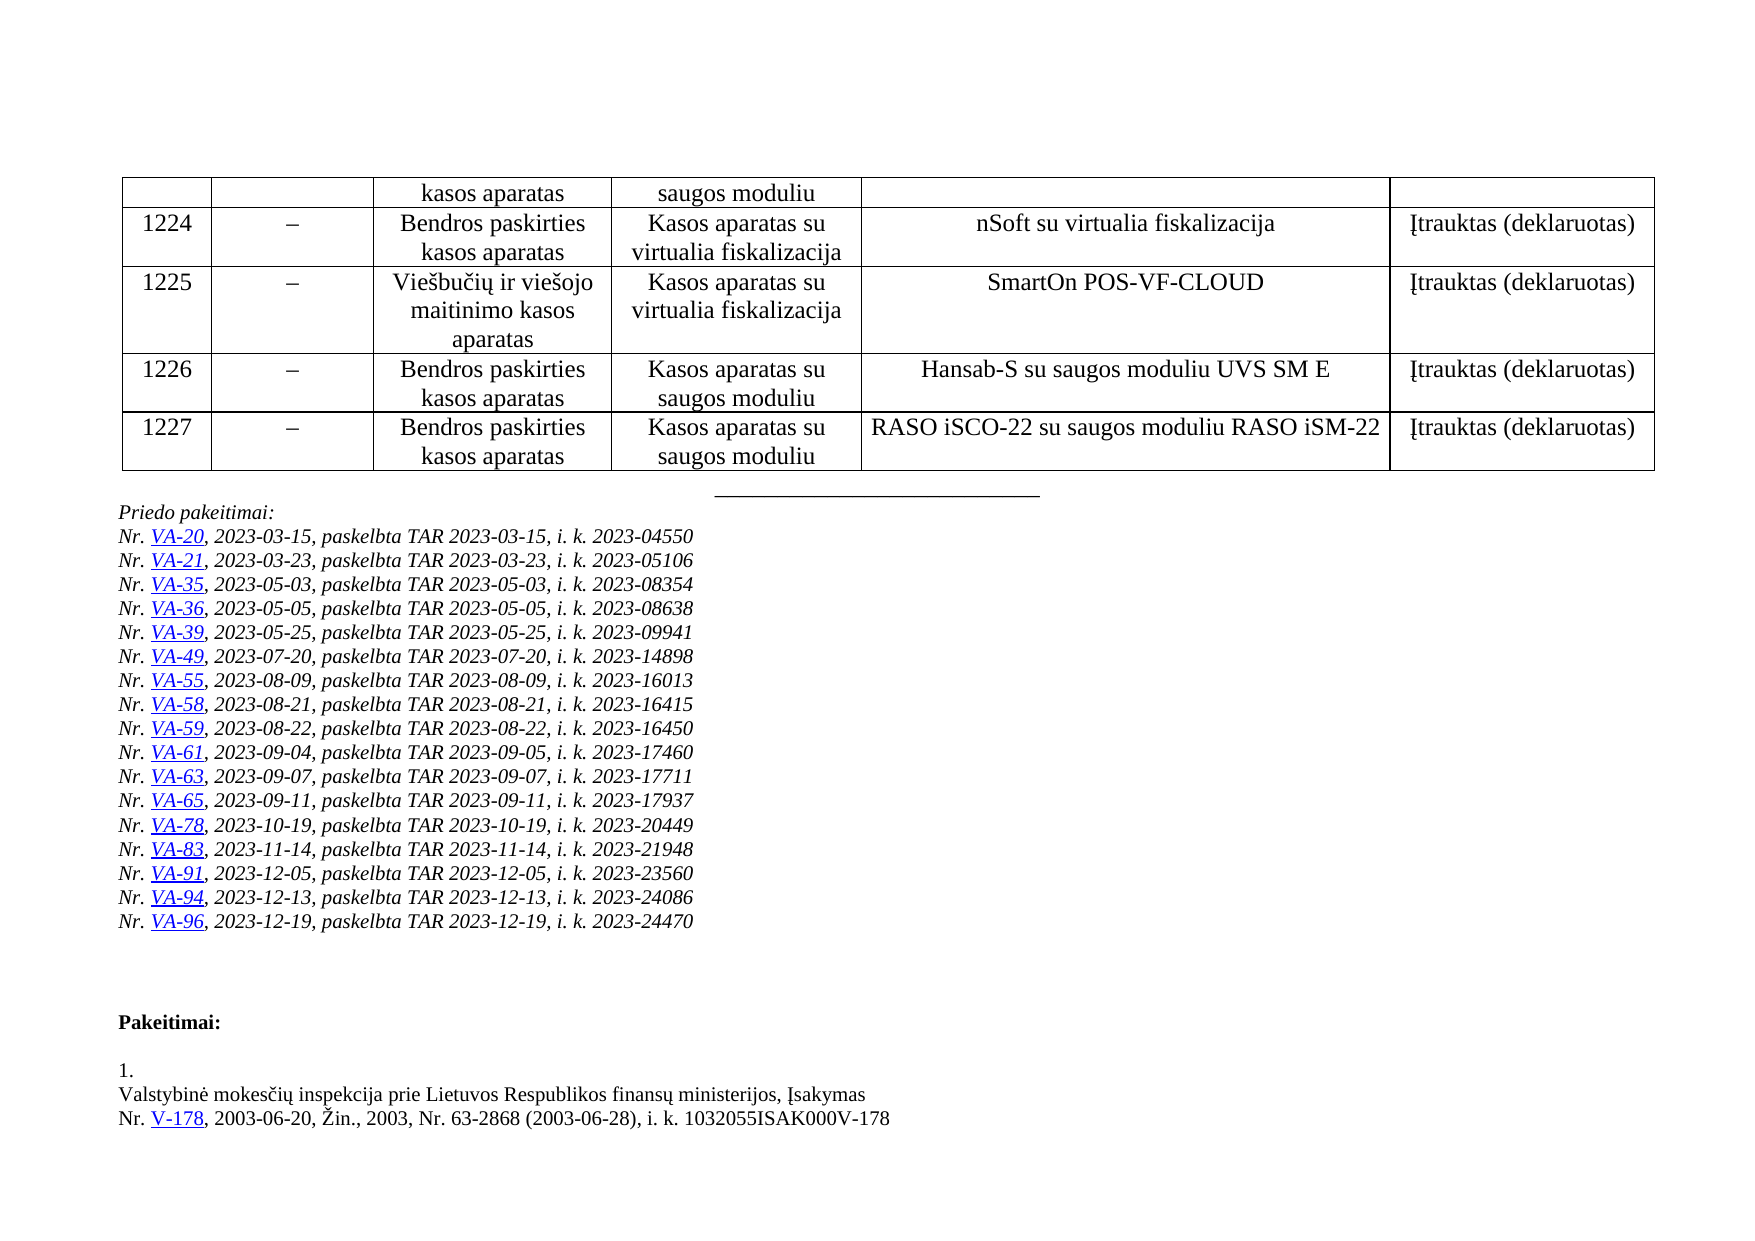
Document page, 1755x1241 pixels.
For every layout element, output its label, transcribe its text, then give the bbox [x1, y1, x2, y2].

table_cell Bendros paskirties kasos aparatas [374, 208, 611, 266]
table_cell 1226 [123, 354, 211, 411]
text Nr. VA-35, 2023-05-03, paskelbta TAR 2023-05-03, i. k. 2023-08354 [118, 572, 1636, 596]
table_cell saugos moduliu [612, 178, 861, 207]
text Valstybinė mokesčių inspekcija prie Lietuvos Respublikos finansų ministerijos, Įsakymas [118, 1082, 1636, 1106]
table_cell Įtrauktas (deklaruotas) [1391, 208, 1654, 266]
table_cell [118, 207, 122, 266]
table_cell 1225 [123, 267, 211, 353]
table_cell [118, 411, 122, 470]
table_cell Bendros paskirties kasos aparatas [374, 354, 611, 411]
text __________________________ [118, 471, 1636, 500]
table_cell nSoft su virtualia fiskalizacija [862, 208, 1389, 266]
table_cell [118, 177, 122, 207]
table_cell – [212, 413, 373, 470]
text Nr. VA-36, 2023-05-05, paskelbta TAR 2023-05-05, i. k. 2023-08638 [118, 596, 1636, 620]
table_cell [123, 178, 211, 207]
table_cell [118, 353, 122, 411]
table_cell [118, 266, 122, 353]
text Nr. VA-83, 2023-11-14, paskelbta TAR 2023-11-14, i. k. 2023-21948 [118, 837, 1636, 861]
table_cell Įtrauktas (deklaruotas) [1391, 267, 1654, 353]
text Nr. VA-55, 2023-08-09, paskelbta TAR 2023-08-09, i. k. 2023-16013 [118, 668, 1636, 692]
table_cell Hansab-S su saugos moduliu UVS SM E [862, 354, 1389, 411]
table_cell Kasos aparatas su virtualia fiskalizacija [612, 208, 861, 266]
text 1. [118, 1058, 1636, 1082]
text Nr. VA-39, 2023-05-25, paskelbta TAR 2023-05-25, i. k. 2023-09941 [118, 620, 1636, 644]
table_cell Įtrauktas (deklaruotas) [1391, 413, 1654, 470]
text Priedo pakeitimai: [118, 500, 1636, 524]
text Nr. VA-20, 2023-03-15, paskelbta TAR 2023-03-15, i. k. 2023-04550 [118, 524, 1636, 548]
table_cell Kasos aparatas su saugos moduliu [612, 413, 861, 470]
table_cell Bendros paskirties kasos aparatas [374, 413, 611, 470]
text Pakeitimai: [118, 1010, 1636, 1034]
table_cell Įtrauktas (deklaruotas) [1391, 354, 1654, 411]
table_cell 1224 [123, 208, 211, 266]
table_cell SmartOn POS-VF-CLOUD [862, 267, 1389, 353]
text Nr. VA-94, 2023-12-13, paskelbta TAR 2023-12-13, i. k. 2023-24086 [118, 885, 1636, 909]
table_cell [212, 178, 373, 207]
text Nr. VA-58, 2023-08-21, paskelbta TAR 2023-08-21, i. k. 2023-16415 [118, 692, 1636, 716]
text Nr. VA-65, 2023-09-11, paskelbta TAR 2023-09-11, i. k. 2023-17937 [118, 788, 1636, 812]
text Nr. VA-21, 2023-03-23, paskelbta TAR 2023-03-23, i. k. 2023-05106 [118, 548, 1636, 572]
table_cell 1227 [123, 413, 211, 470]
table_cell [1391, 178, 1654, 207]
text Nr. VA-63, 2023-09-07, paskelbta TAR 2023-09-07, i. k. 2023-17711 [118, 764, 1636, 788]
text Nr. VA-59, 2023-08-22, paskelbta TAR 2023-08-22, i. k. 2023-16450 [118, 716, 1636, 740]
table_cell [862, 178, 1389, 207]
text Nr. V-178, 2003-06-20, Žin., 2003, Nr. 63-2868 (2003-06-28), i. k. 1032055ISAK000V-178 [118, 1106, 1636, 1130]
table_cell – [212, 267, 373, 353]
text Nr. VA-61, 2023-09-04, paskelbta TAR 2023-09-05, i. k. 2023-17460 [118, 740, 1636, 764]
text Nr. VA-49, 2023-07-20, paskelbta TAR 2023-07-20, i. k. 2023-14898 [118, 644, 1636, 668]
table_cell – [212, 208, 373, 266]
table_cell Viešbučių ir viešojo maitinimo kasos aparatas [374, 267, 611, 353]
table_cell RASO iSCO-22 su saugos moduliu RASO iSM-22 [862, 413, 1389, 470]
table_cell Kasos aparatas su virtualia fiskalizacija [612, 267, 861, 353]
text Nr. VA-91, 2023-12-05, paskelbta TAR 2023-12-05, i. k. 2023-23560 [118, 861, 1636, 885]
text Nr. VA-96, 2023-12-19, paskelbta TAR 2023-12-19, i. k. 2023-24470 [118, 909, 1636, 933]
text Nr. VA-78, 2023-10-19, paskelbta TAR 2023-10-19, i. k. 2023-20449 [118, 812, 1636, 837]
table_cell – [212, 354, 373, 411]
table_cell kasos aparatas [374, 178, 611, 207]
table_cell Kasos aparatas su saugos moduliu [612, 354, 861, 411]
